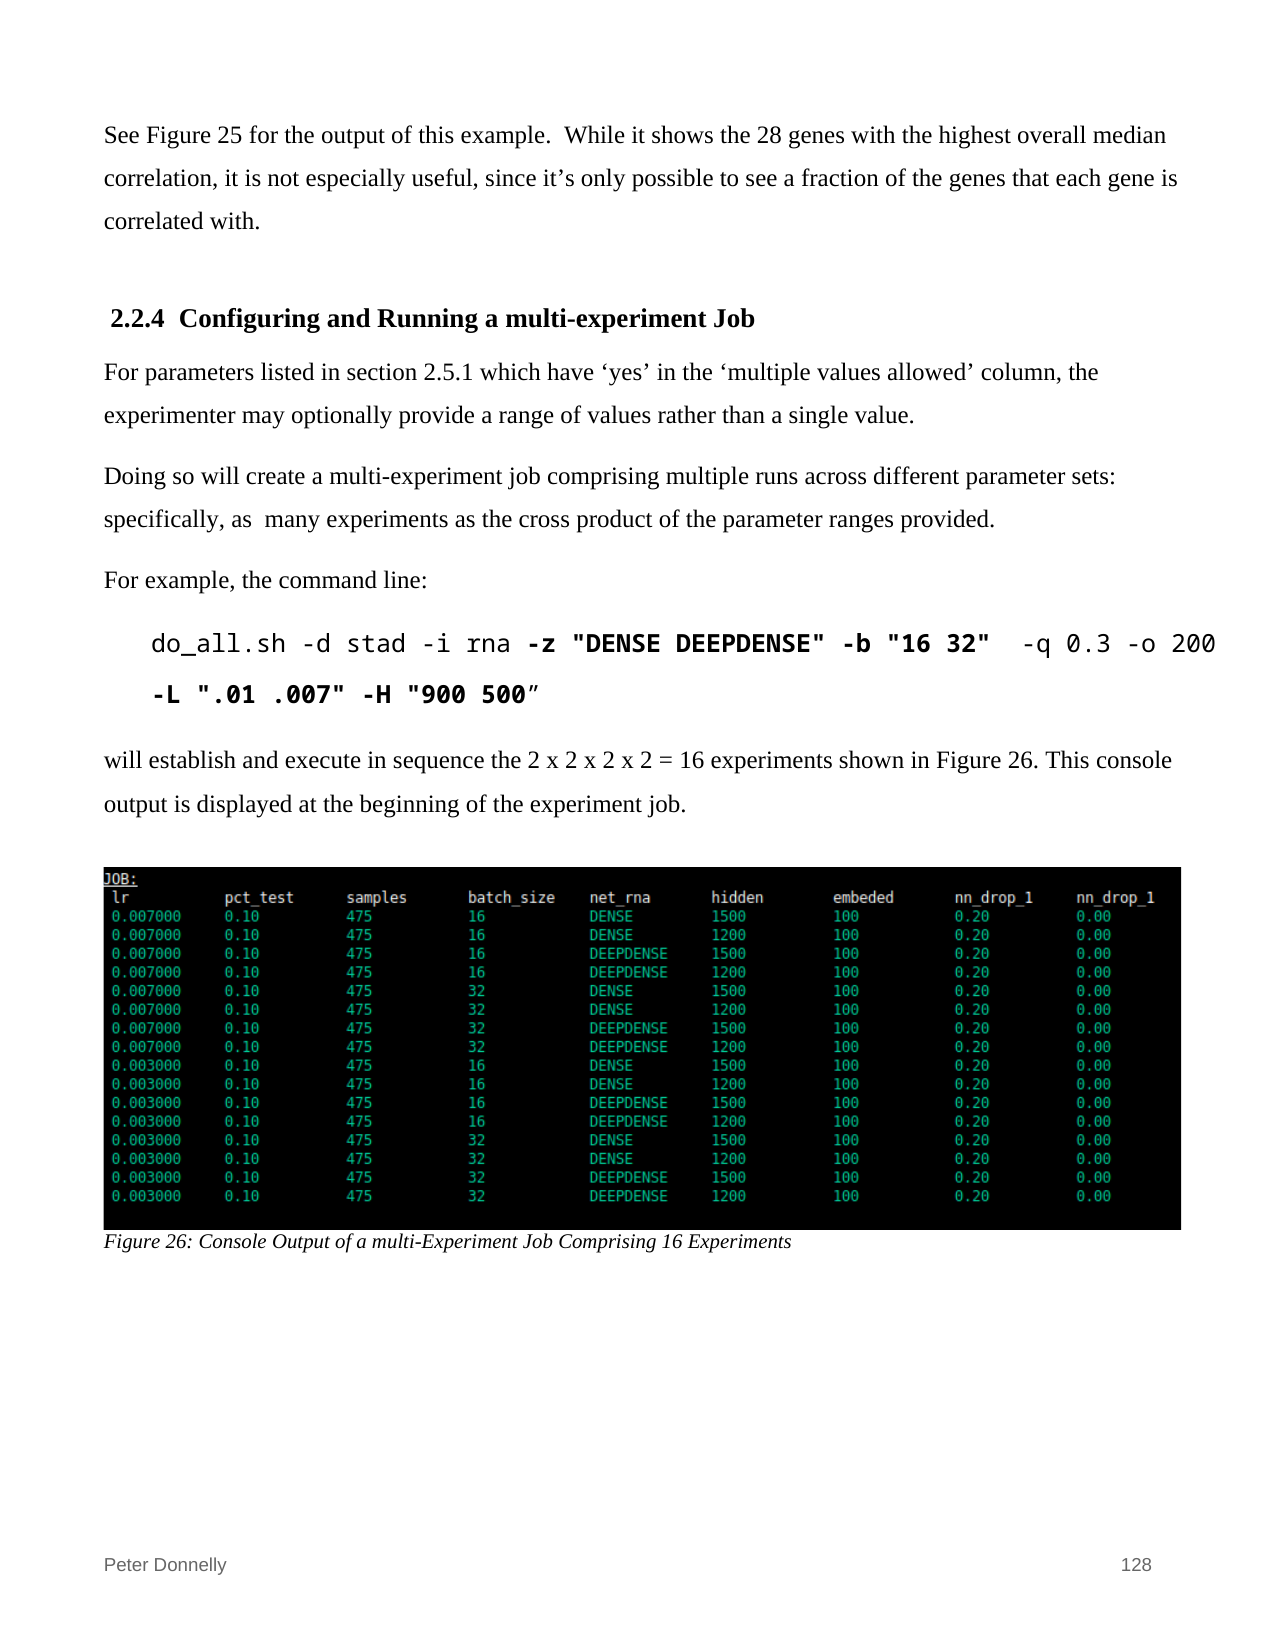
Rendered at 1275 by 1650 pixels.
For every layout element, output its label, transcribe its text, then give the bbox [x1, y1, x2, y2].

text do_all.sh -d stad -i rna -z "DENSE DEEPDENSE" -b "16 32" -q 0.3 -o 200 -L ".01 .007" -H "900 500” [151, 626, 1240, 711]
picture [103, 867, 1182, 1230]
text For example, the command line: [103, 565, 1181, 594]
text See Figure 25 for the output of this example. While it shows the 28 genes with the highest overall median correlation, it is not especially useful, since it’s only possible to see a fraction of the genes that each gene is correlated with. [103, 120, 1181, 235]
subtitle Configuring and Running a multi-experiment Job [103, 302, 1181, 333]
text For parameters listed in section 2.5.1 which have ‘yes’ in the ‘multiple values allowed’ column, the experimenter may optionally provide a range of values rather than a single value. [103, 357, 1181, 429]
text [103, 855, 1181, 867]
text Doing so will create a multi-experiment job comprising multiple runs across different parameter sets: specifically, as many experiments as the cross product of the parameter ranges provided. [103, 461, 1181, 533]
text will establish and execute in sequence the 2 x 2 x 2 x 2 = 16 experiments shown in Figure 26. This console output is displayed at the beginning of the experiment job. [103, 746, 1181, 817]
text Figure 26: Console Output of a multi-Experiment Job Comprising 16 Experiments [103, 1230, 1181, 1253]
